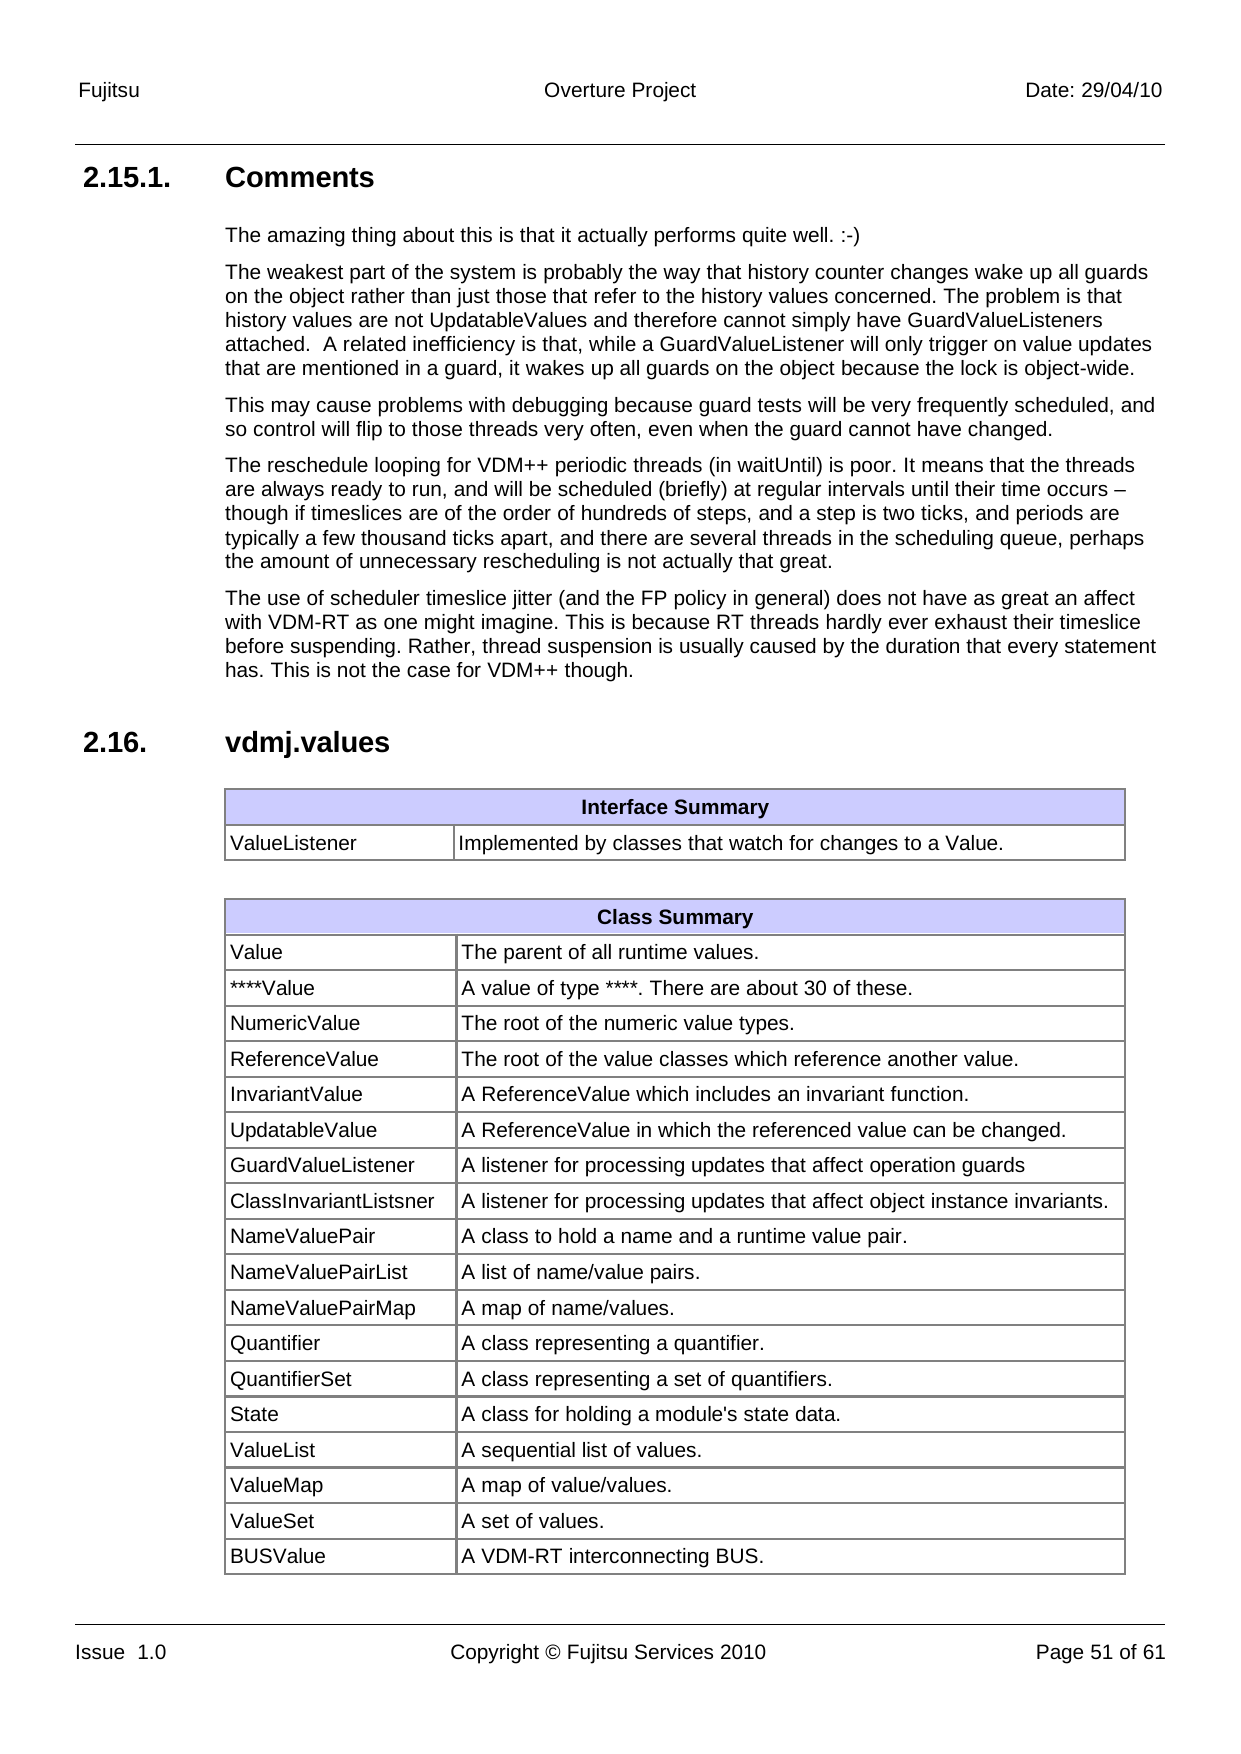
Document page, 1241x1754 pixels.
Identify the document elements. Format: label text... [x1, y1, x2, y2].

table_cell GuardValueListener [226, 1149, 455, 1182]
table_cell The parent of all runtime values. [458, 936, 1124, 969]
table_cell A class for holding a module's state data. [458, 1398, 1124, 1431]
table_cell QuantifierSet [226, 1362, 455, 1395]
text The weakest part of the system is probably the way that history counter changes wake up all guards on the object rather than just those that refer to the history values concerned. The problem is that history values are not UpdatableValues and therefore cannot simply have GuardValueListeners attached. A related inefficiency is that, while a GuardValueListener will only trigger on value updates that are mentioned in a guard, it wakes up all guards on the object because the lock is object-wide. [225, 260, 1165, 380]
table_cell A listener for processing updates that affect object instance invariants. [458, 1184, 1124, 1218]
table_cell ReferenceValue [226, 1042, 455, 1076]
table_cell ValueList [226, 1433, 455, 1466]
table_cell A ReferenceValue in which the referenced value can be changed. [458, 1113, 1124, 1147]
subtitle vdmj.values [75, 725, 1165, 758]
table_cell ValueListener [226, 826, 453, 859]
table_cell A class to hold a name and a runtime value pair. [458, 1220, 1124, 1253]
table_cell A ReferenceValue which includes an invariant function. [458, 1078, 1124, 1111]
table_cell InvariantValue [226, 1078, 455, 1111]
table_cell State [226, 1398, 455, 1431]
table_cell A value of type ****. There are about 30 of these. [458, 971, 1124, 1004]
table_cell ****Value [226, 971, 455, 1004]
table_cell ValueSet [226, 1504, 455, 1537]
table_cell Implemented by classes that watch for changes to a Value. [455, 826, 1124, 859]
table_cell A set of values. [458, 1504, 1124, 1537]
table_cell UpdatableValue [226, 1113, 455, 1147]
table_cell ClassInvariantListsner [226, 1184, 455, 1218]
text The reschedule looping for VDM++ periodic threads (in waitUntil) is poor. It means that the threads are always ready to run, and will be scheduled (briefly) at regular intervals until their time occurs – though if timeslices are of the order of hundreds of steps, and a step is two ticks, and periods are typically a few thousand ticks apart, and there are several threads in the scheduling queue, perhaps the amount of unnecessary rescheduling is not actually that great. [225, 453, 1165, 573]
table_cell NameValuePair [226, 1220, 455, 1253]
table_cell NumericValue [226, 1007, 455, 1040]
text This may cause problems with debugging because guard tests will be very frequently scheduled, and so control will flip to those threads very often, even when the guard cannot have changed. [225, 393, 1165, 441]
text The use of scheduler timeslice jitter (and the FP policy in general) does not have as great an affect with VDM-RT as one might imagine. This is because RT threads hardly ever exhaust their timeslice before suspending. Rather, thread suspension is usually caused by the duration that every statement has. This is not the case for VDM++ though. [225, 586, 1165, 682]
table_cell A VDM-RT interconnecting BUS. [458, 1540, 1124, 1573]
table_cell A class representing a set of quantifiers. [458, 1362, 1124, 1395]
table_cell A map of name/values. [458, 1291, 1124, 1324]
table_cell BUSValue [226, 1540, 455, 1573]
subtitle Comments [75, 160, 1165, 193]
table_cell A map of value/values. [458, 1469, 1124, 1502]
table_cell Quantifier [226, 1326, 455, 1360]
table_cell The root of the numeric value types. [458, 1007, 1124, 1040]
table_header Class Summary [226, 900, 1124, 933]
table_cell A list of name/value pairs. [458, 1255, 1124, 1289]
table_cell The root of the value classes which reference another value. [458, 1042, 1124, 1076]
table_cell A sequential list of values. [458, 1433, 1124, 1466]
table_cell A listener for processing updates that affect operation guards [458, 1149, 1124, 1182]
text The amazing thing about this is that it actually performs quite well. :-) [225, 223, 1165, 247]
table_cell A class representing a quantifier. [458, 1326, 1124, 1360]
table_cell Value [226, 936, 455, 969]
table_cell NameValuePairList [226, 1255, 455, 1289]
table_cell NameValuePairMap [226, 1291, 455, 1324]
table_header Interface Summary [226, 790, 1124, 824]
table_cell ValueMap [226, 1469, 455, 1502]
